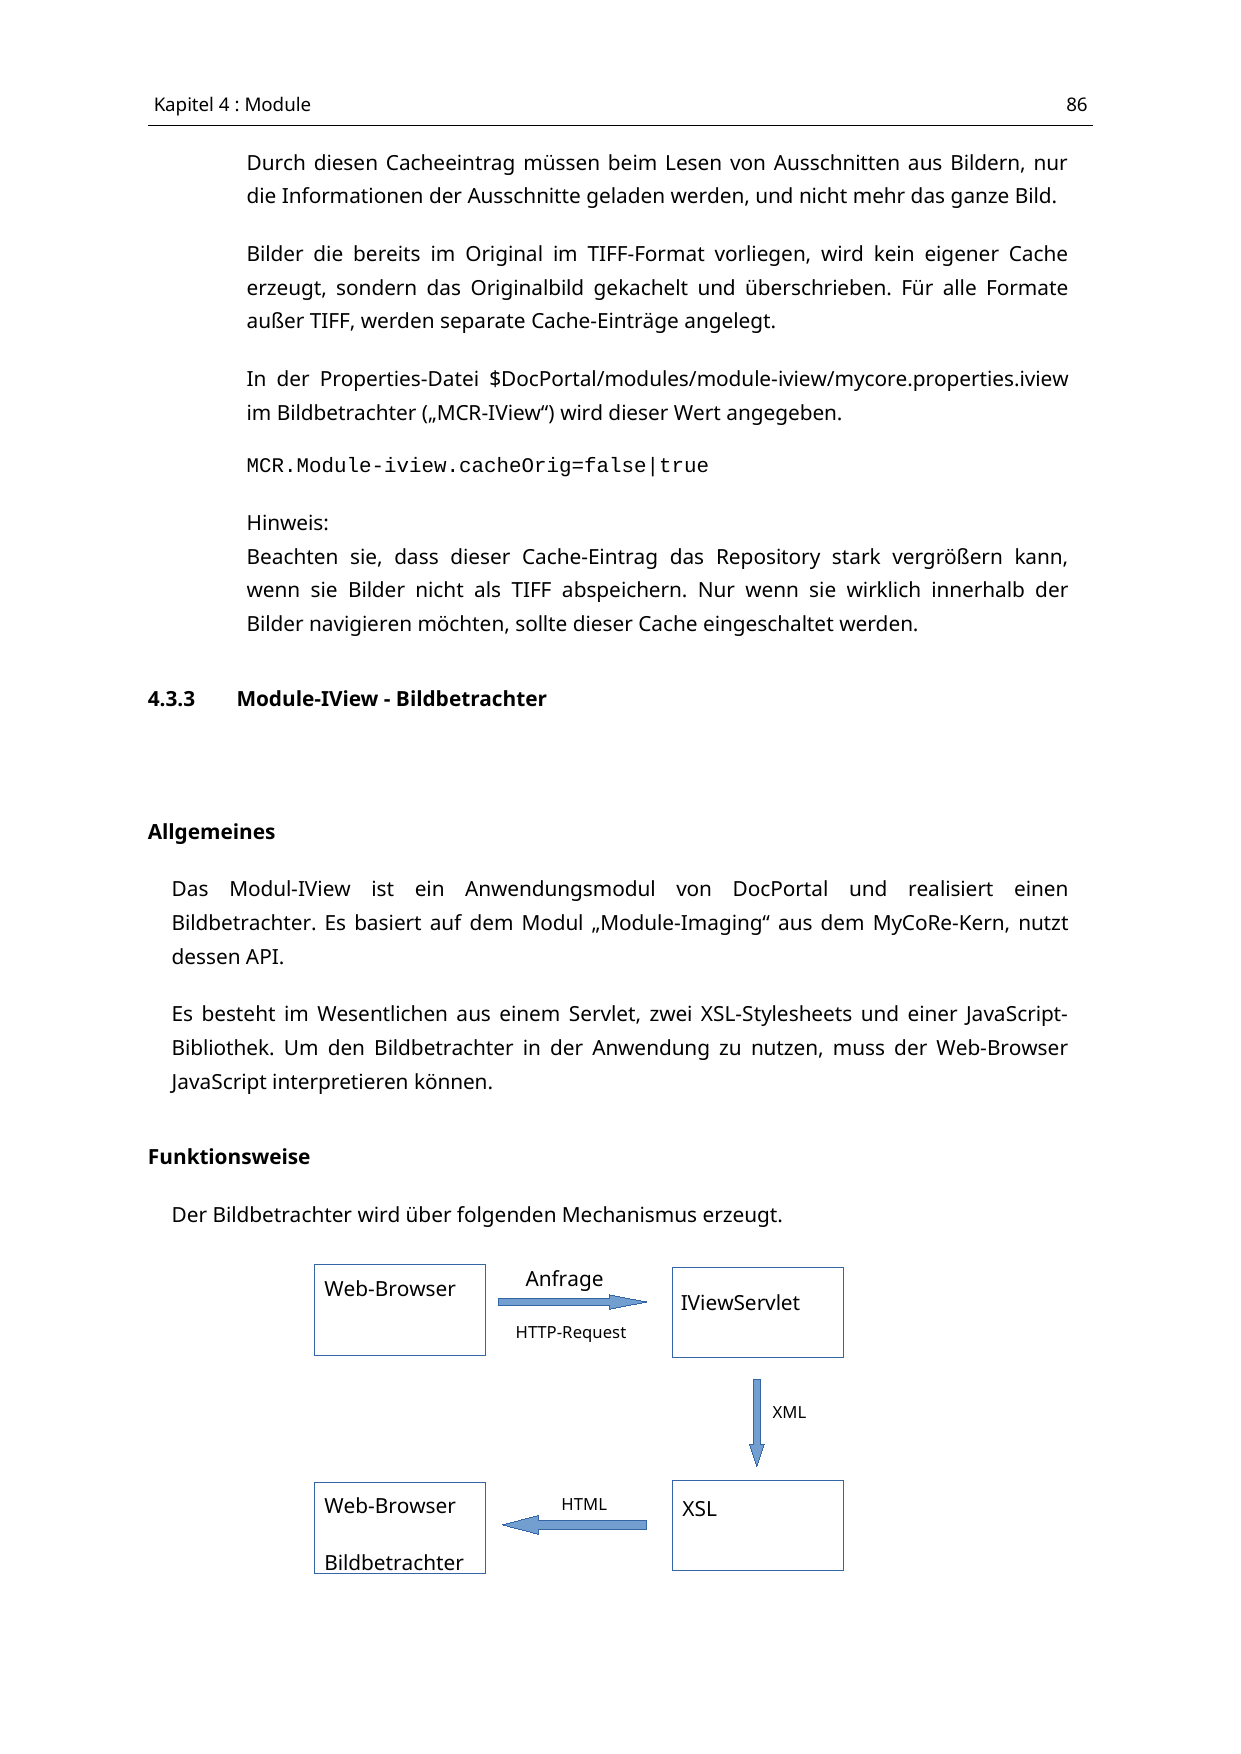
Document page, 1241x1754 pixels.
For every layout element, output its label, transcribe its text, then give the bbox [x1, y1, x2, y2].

list Durch diesen Cacheeintrag müssen beim Lesen von Ausschnitten aus Bildern, nur die Informationen der Ausschnitte geladen werden, und nicht mehr das ganze Bild. [209, 148, 1069, 210]
text Der Bildbetrachter wird über folgenden Mechanismus erzeugt. [171, 1200, 1069, 1228]
subtitle Funktionsweise [148, 1142, 1092, 1171]
list In der Properties-Datei $DocPortal/modules/module-iview/mycore.properties.iview im Bildbetrachter („MCR-IView“) wird dieser Wert angegeben. [209, 364, 1069, 426]
text Das Modul-IView ist ein Anwendungsmodul von DocPortal und realisiert einen Bildbetrachter. Es basiert auf dem Modul „Module-Imaging“ aus dem MyCoRe-Kern, nutzt dessen API. [171, 874, 1069, 970]
text Es besteht im Wesentlichen aus einem Servlet, zwei XSL-Stylesheets und einer JavaScript-Bibliothek. Um den Bildbetrachter in der Anwendung zu nutzen, muss der Web-Browser JavaScript interpretieren können. [171, 999, 1069, 1096]
list Hinweis: Beachten sie, dass dieser Cache-Eintrag das Repository stark vergrößern kann, wenn sie Bilder nicht als TIFF abspeichern. Nur wenn sie wirklich innerhalb der Bilder navigieren möchten, sollte dieser Cache eingeschaltet werden. [209, 508, 1069, 638]
subtitle Allgemeines [148, 817, 1092, 845]
subtitle Module-IView - Bildbetrachter [148, 684, 1092, 713]
list MCR.Module-iview.cacheOrig=false|true [209, 455, 1069, 479]
list Bilder die bereits im Original im TIFF-Format vorliegen, wird kein eigener Cache erzeugt, sondern das Originalbild gekachelt und überschrieben. Für alle Formate außer TIFF, werden separate Cache-Einträge angelegt. [209, 239, 1069, 335]
